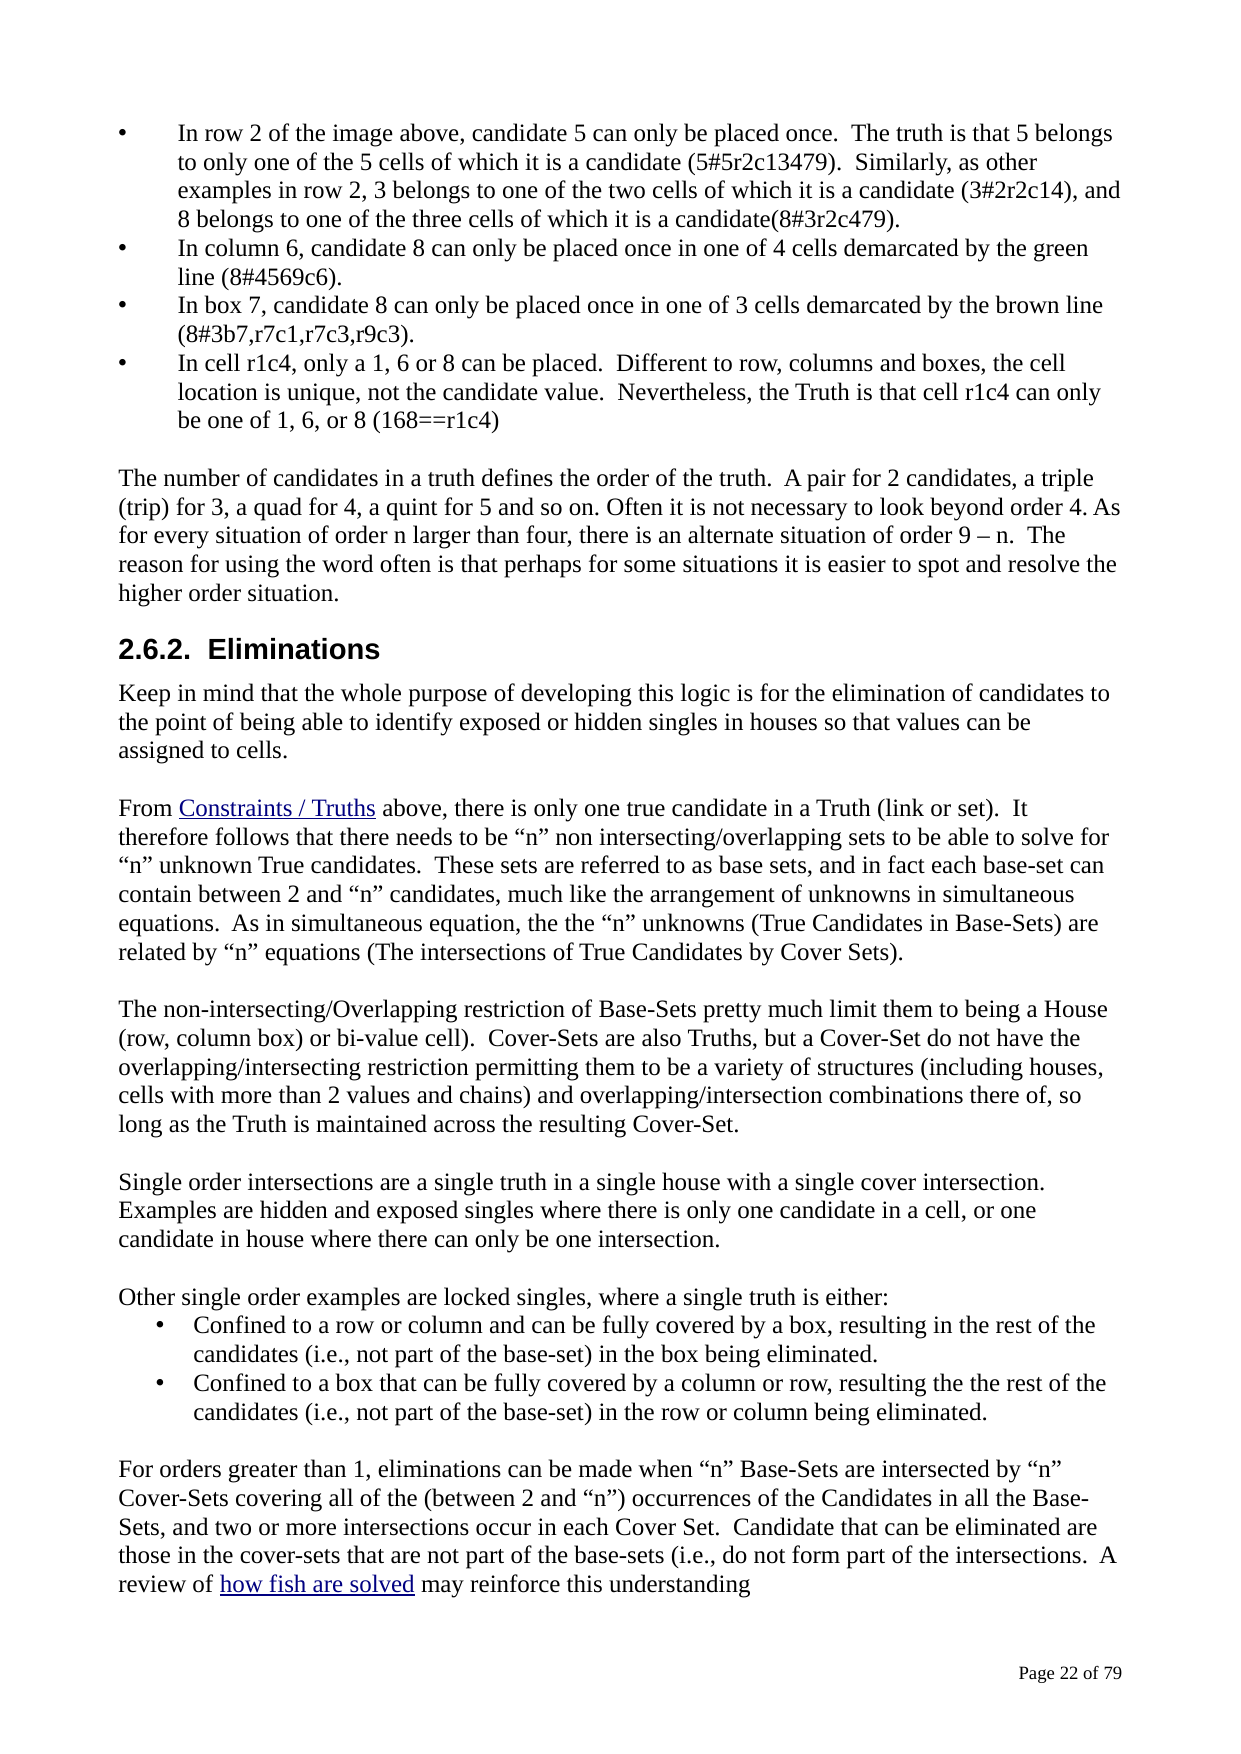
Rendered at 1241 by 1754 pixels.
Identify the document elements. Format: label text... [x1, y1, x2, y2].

text Other single order examples are locked singles, where a single truth is either: [118, 1282, 1122, 1310]
text For orders greater than 1, eliminations can be made when “n” Base-Sets are intersected by “n” Cover-Sets covering all of the (between 2 and “n”) occurrences of the Candidates in all the Base-Sets, and two or more intersections occur in each Cover Set. Candidate that can be eliminated are those in the cover-sets that are not part of the base-sets (i.e., do not form part of the intersections. A review of how fish are solved may reinforce this understanding [118, 1454, 1122, 1598]
text Single order intersections are a single truth in a single house with a single cover intersection. Examples are hidden and exposed singles where there is only one candidate in a cell, or one candidate in house where there can only be one intersection. [118, 1167, 1122, 1253]
list Confined to a row or column and can be fully covered by a box, resulting in the rest of the candidates (i.e., not part of the base-set) in the box being eliminated. [156, 1310, 1122, 1368]
list The number of candidates in a truth defines the order of the truth. A pair for 2 candidates, a triple (trip) for 3, a quad for 4, a quint for 5 and so on. Often it is not necessary to look beyond order 4. As for every situation of order n larger than four, there is an alternate situation of order 9 – n. The reason for using the word often is that perhaps for some situations it is easier to spot and resolve the higher order situation. [118, 463, 1122, 607]
list In column 6, candidate 8 can only be placed once in one of 4 cells demarcated by the green line (8#4569c6). [118, 233, 1122, 291]
text The non-intersecting/Overlapping restriction of Base-Sets pretty much limit them to being a House (row, column box) or bi-value cell). Cover-Sets are also Truths, but a Cover-Set do not have the overlapping/intersecting restriction permitting them to be a variety of structures (including houses, cells with more than 2 values and chains) and overlapping/intersection combinations there of, so long as the Truth is maintained across the resulting Cover-Set. [118, 994, 1122, 1138]
text From Constraints / Truths above, there is only one true candidate in a Truth (link or set). It therefore follows that there needs to be “n” non intersecting/overlapping sets to be able to solve for “n” unknown True candidates. These sets are referred to as base sets, and in fact each base-set can contain between 2 and “n” candidates, much like the arrangement of unknowns in simultaneous equations. As in simultaneous equation, the the “n” unknowns (True Candidates in Base-Sets) are related by “n” equations (The intersections of True Candidates by Cover Sets). [118, 793, 1122, 965]
subtitle Eliminations [118, 632, 1122, 665]
list In box 7, candidate 8 can only be placed once in one of 3 cells demarcated by the brown line (8#3b7,r7c1,r7c3,r9c3). [118, 291, 1122, 348]
list In row 2 of the image above, candidate 5 can only be placed once. The truth is that 5 belongs to only one of the 5 cells of which it is a candidate (5#5r2c13479). Similarly, as other examples in row 2, 3 belongs to one of the two cells of which it is a candidate (3#2r2c14), and 8 belongs to one of the three cells of which it is a candidate(8#3r2c479). [118, 118, 1122, 233]
list Confined to a box that can be fully covered by a column or row, resulting the the rest of the candidates (i.e., not part of the base-set) in the row or column being eliminated. [156, 1368, 1122, 1425]
list In cell r1c4, only a 1, 6 or 8 can be placed. Different to row, columns and boxes, the cell location is unique, not the candidate value. Nevertheless, the Truth is that cell r1c4 can only be one of 1, 6, or 8 (168==r1c4) [118, 348, 1122, 434]
text Keep in mind that the whole purpose of developing this logic is for the elimination of candidates to the point of being able to identify exposed or hidden singles in houses so that values can be assigned to cells. [118, 678, 1122, 764]
